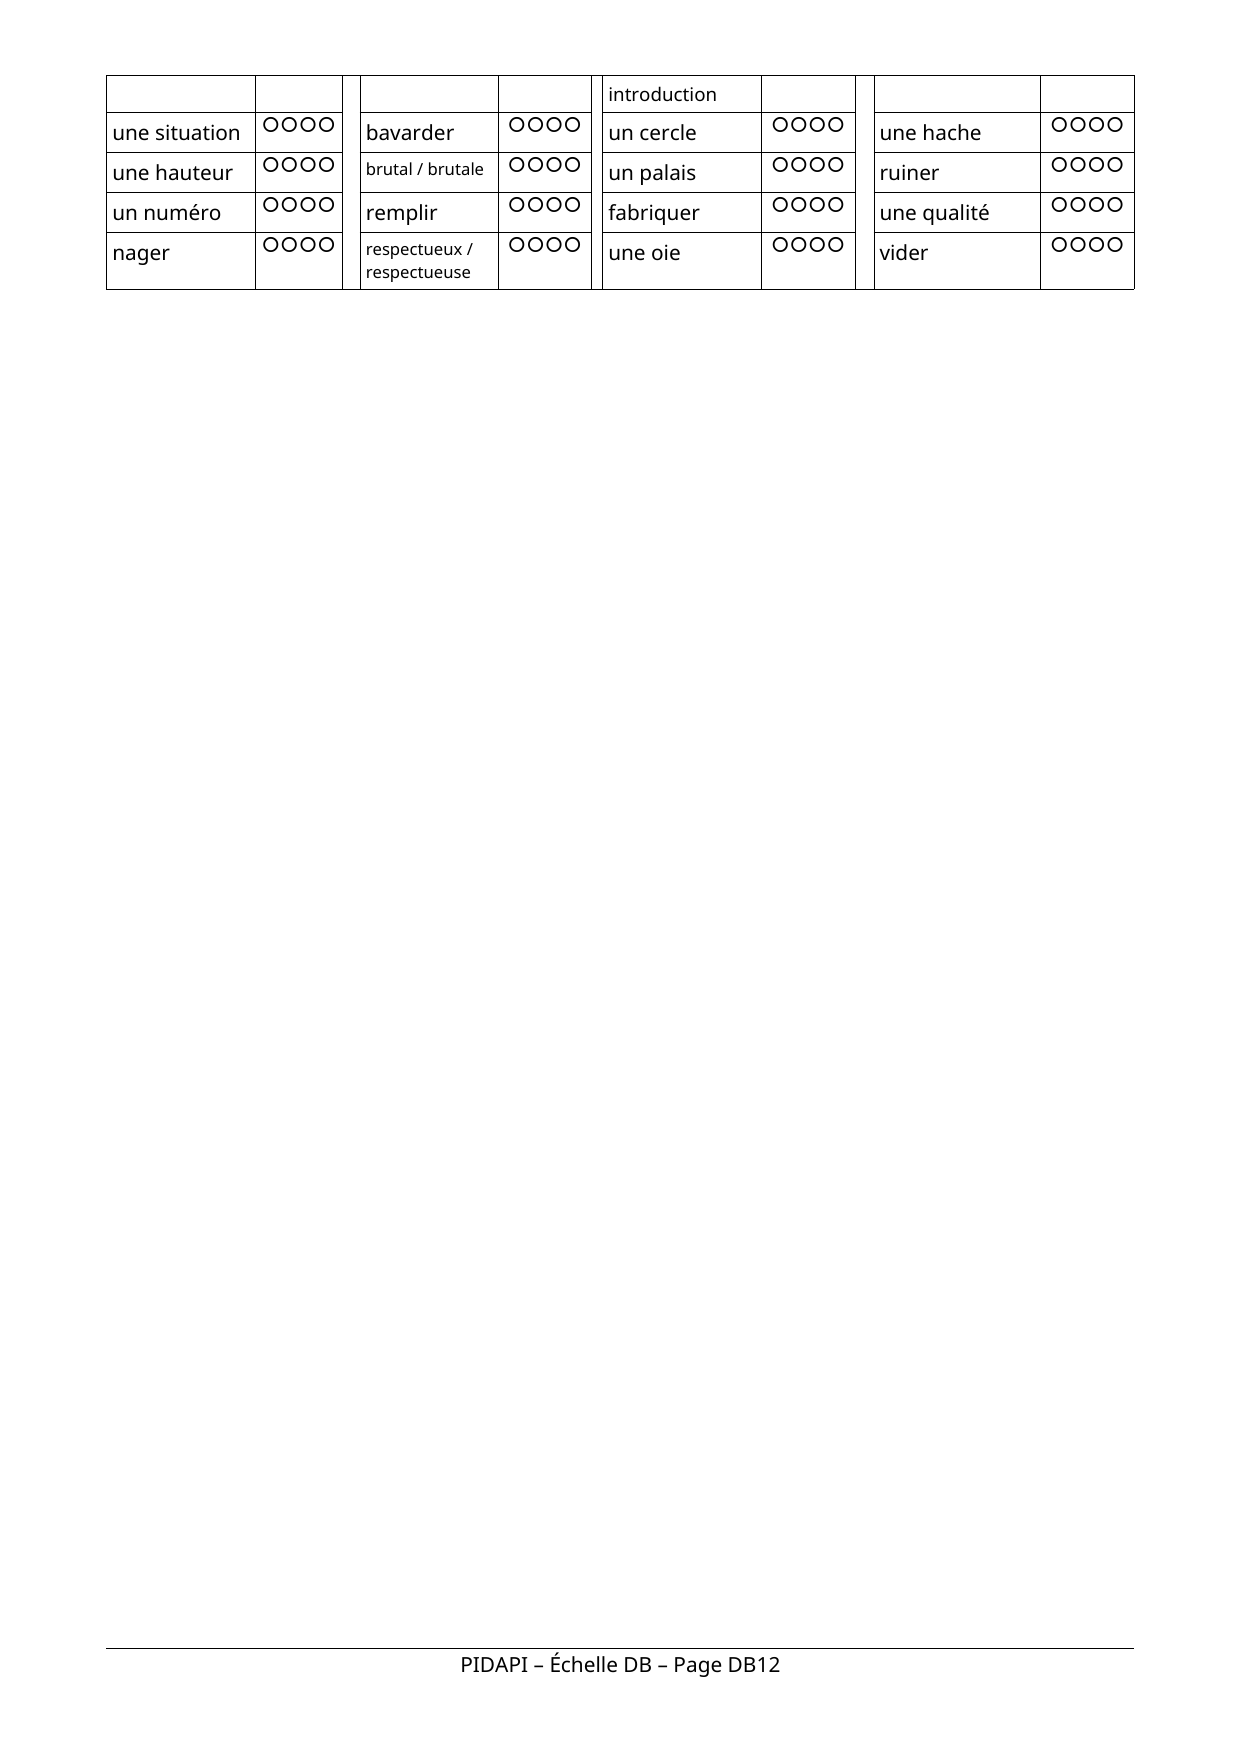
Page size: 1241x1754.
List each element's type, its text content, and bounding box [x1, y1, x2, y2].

table_cell [107, 76, 255, 112]
table_cell bavarder [361, 113, 498, 152]
table_cell ¡¡¡¡ [1041, 233, 1134, 289]
table_cell ¡¡¡¡ [256, 153, 342, 192]
table_cell brutal / brutale [361, 153, 498, 192]
table_cell [1041, 76, 1134, 112]
table_cell ¡¡¡¡ [256, 193, 342, 232]
table_cell un cercle [603, 113, 761, 152]
table_cell fabriquer [603, 193, 761, 232]
table_cell un numéro [107, 193, 255, 232]
table_cell respectueux / respectueuse [361, 233, 498, 289]
table_cell ¡¡¡¡ [1041, 113, 1134, 152]
table_cell [499, 76, 591, 112]
table_cell [875, 76, 1040, 112]
table_cell ¡¡¡¡ [762, 113, 855, 152]
table_cell ¡¡¡¡ [499, 113, 591, 152]
table_cell [361, 76, 498, 112]
table_cell [256, 76, 342, 112]
table_cell ¡¡¡¡ [1041, 193, 1134, 232]
table_cell un palais [603, 153, 761, 192]
table_cell ruiner [875, 153, 1040, 192]
table_cell ¡¡¡¡ [499, 233, 591, 289]
table_cell ¡¡¡¡ [762, 233, 855, 289]
table_cell ¡¡¡¡ [762, 153, 855, 192]
table_cell une qualité [875, 193, 1040, 232]
table_header [343, 76, 360, 289]
table_header [592, 76, 602, 289]
table_cell une hache [875, 113, 1040, 152]
table_cell remplir [361, 193, 498, 232]
table_cell [762, 76, 855, 112]
table_cell nager [107, 233, 255, 289]
table_cell ¡¡¡¡ [256, 113, 342, 152]
table_cell vider [875, 233, 1040, 289]
table_cell ¡¡¡¡ [499, 193, 591, 232]
table_cell une situation [107, 113, 255, 152]
table_cell une hauteur [107, 153, 255, 192]
table_cell ¡¡¡¡ [499, 153, 591, 192]
table_header [856, 76, 874, 289]
table_cell introduction [603, 76, 761, 112]
table_cell ¡¡¡¡ [1041, 153, 1134, 192]
table_cell une oie [603, 233, 761, 289]
table_cell ¡¡¡¡ [256, 233, 342, 289]
table_cell ¡¡¡¡ [762, 193, 855, 232]
